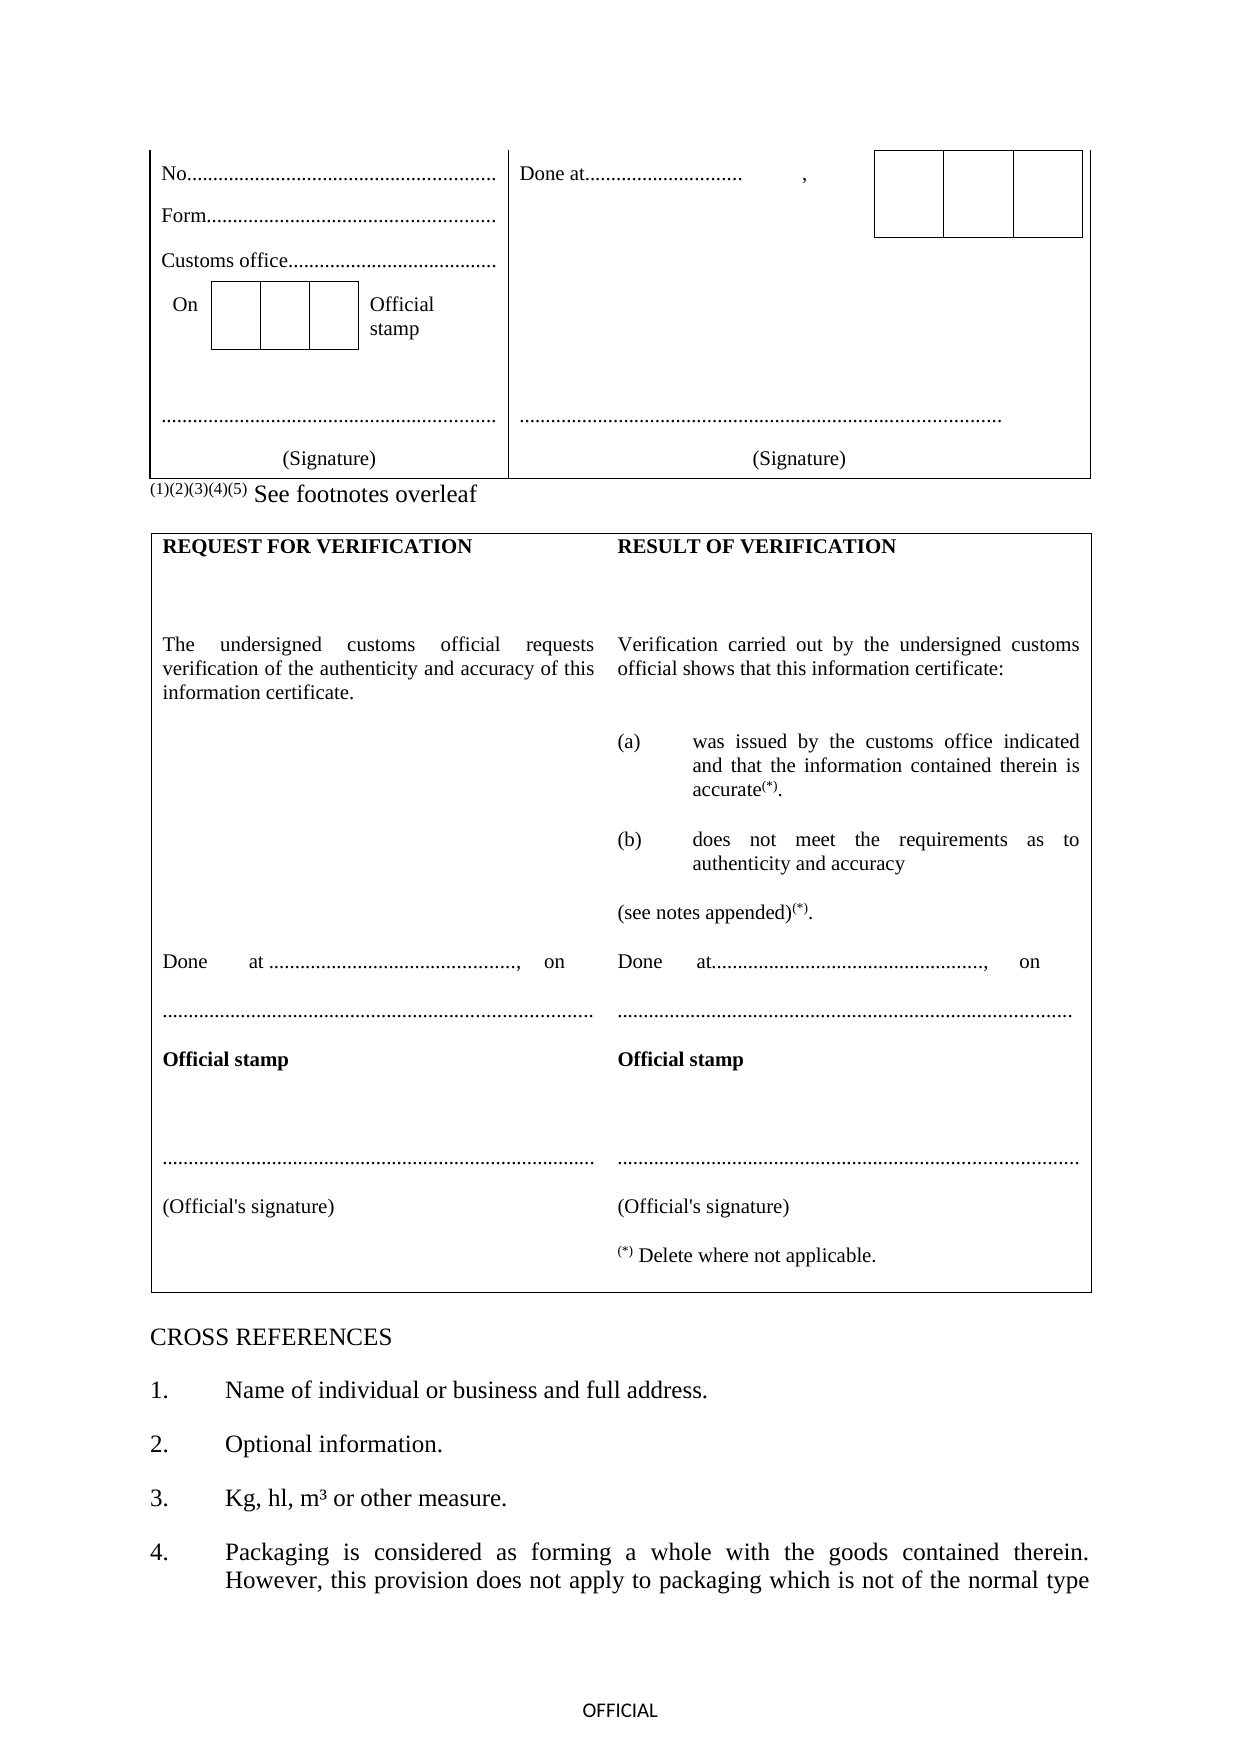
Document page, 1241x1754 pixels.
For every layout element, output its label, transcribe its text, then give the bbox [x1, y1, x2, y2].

table_cell [1008, 1243, 1055, 1292]
table_cell [863, 350, 1090, 392]
table_cell [509, 281, 863, 350]
table_cell Done at , [509, 150, 863, 193]
table_cell Customs office [151, 238, 508, 281]
table_cell [863, 281, 1090, 350]
table_cell [152, 1243, 606, 1292]
table_cell [875, 194, 943, 237]
table_header [261, 282, 309, 348]
table_cell (a) was issued by the customs office indicated and that the information contained therein is accurate(*). [606, 729, 1091, 826]
table_cell [151, 350, 508, 392]
table_cell [359, 281, 508, 350]
table_header [1014, 151, 1082, 194]
table_header [310, 282, 358, 348]
table_cell at , [685, 949, 1008, 998]
table_cell [1055, 1243, 1091, 1292]
table_cell at , [237, 949, 533, 998]
table_cell (*) Delete where not applicable. [606, 1243, 1008, 1292]
table_header REQUEST FOR VERIFICATION [152, 534, 606, 632]
text (1)(2)(3)(4)(5) See footnotes overleaf [150, 479, 1090, 508]
table_cell (Official's signature) [152, 1194, 606, 1243]
table_cell (b) does not meet the requirements as to authenticity and accuracy [606, 826, 1091, 899]
table_cell No [151, 150, 508, 193]
table_cell [606, 998, 1091, 1047]
table_cell (see notes appended)(*). [606, 900, 1091, 949]
table_cell [152, 998, 606, 1047]
table_cell (Signature) [151, 435, 508, 478]
table_cell [152, 826, 606, 899]
table_cell Official stamp [152, 1047, 606, 1096]
table_cell [509, 193, 863, 238]
table_cell Done [152, 949, 237, 998]
table_cell on [1008, 949, 1091, 998]
table_header [875, 151, 943, 194]
table_cell Official stamp [606, 1047, 1091, 1096]
table_cell [151, 393, 508, 435]
table_cell [152, 1096, 606, 1194]
table_cell [509, 393, 1090, 435]
table_cell [152, 900, 606, 949]
text 1. Name of individual or business and full address. [150, 1376, 1090, 1404]
table_cell (Official's signature) [606, 1194, 1091, 1243]
table_cell [152, 729, 606, 826]
table_header RESULT OF VERIFICATION [606, 534, 1091, 632]
table_cell Form [151, 193, 508, 238]
table_cell [944, 194, 1013, 237]
table_cell Done [606, 949, 685, 998]
table_cell [509, 350, 863, 392]
table_header Official stamp [359, 281, 497, 348]
text 3. Kg, hl, m³ or other measure. [150, 1483, 1090, 1512]
table_cell [1014, 194, 1082, 237]
text 2. Optional information. [150, 1429, 1090, 1458]
table_cell [606, 1096, 1091, 1194]
table_cell [151, 281, 211, 350]
table_header On [161, 281, 211, 348]
table_header [944, 151, 1013, 194]
table_cell The undersigned customs official requests verification of the authenticity and accuracy of this information certificate. [152, 632, 606, 729]
table_cell [863, 150, 874, 238]
table_cell (Signature) [509, 435, 1090, 478]
table_cell on [533, 949, 606, 998]
text CROSS REFERENCES [150, 1322, 1090, 1351]
table_cell [509, 238, 863, 281]
text 4. Packaging is considered as forming a whole with the goods contained therein. However, this provision does not apply to packaging which is not of the normal type [150, 1537, 1090, 1594]
table_cell [863, 238, 1090, 281]
table_cell Verification carried out by the undersigned customs official shows that this information certificate: [606, 632, 1091, 729]
table_header [212, 282, 260, 348]
table_cell [1083, 150, 1090, 238]
